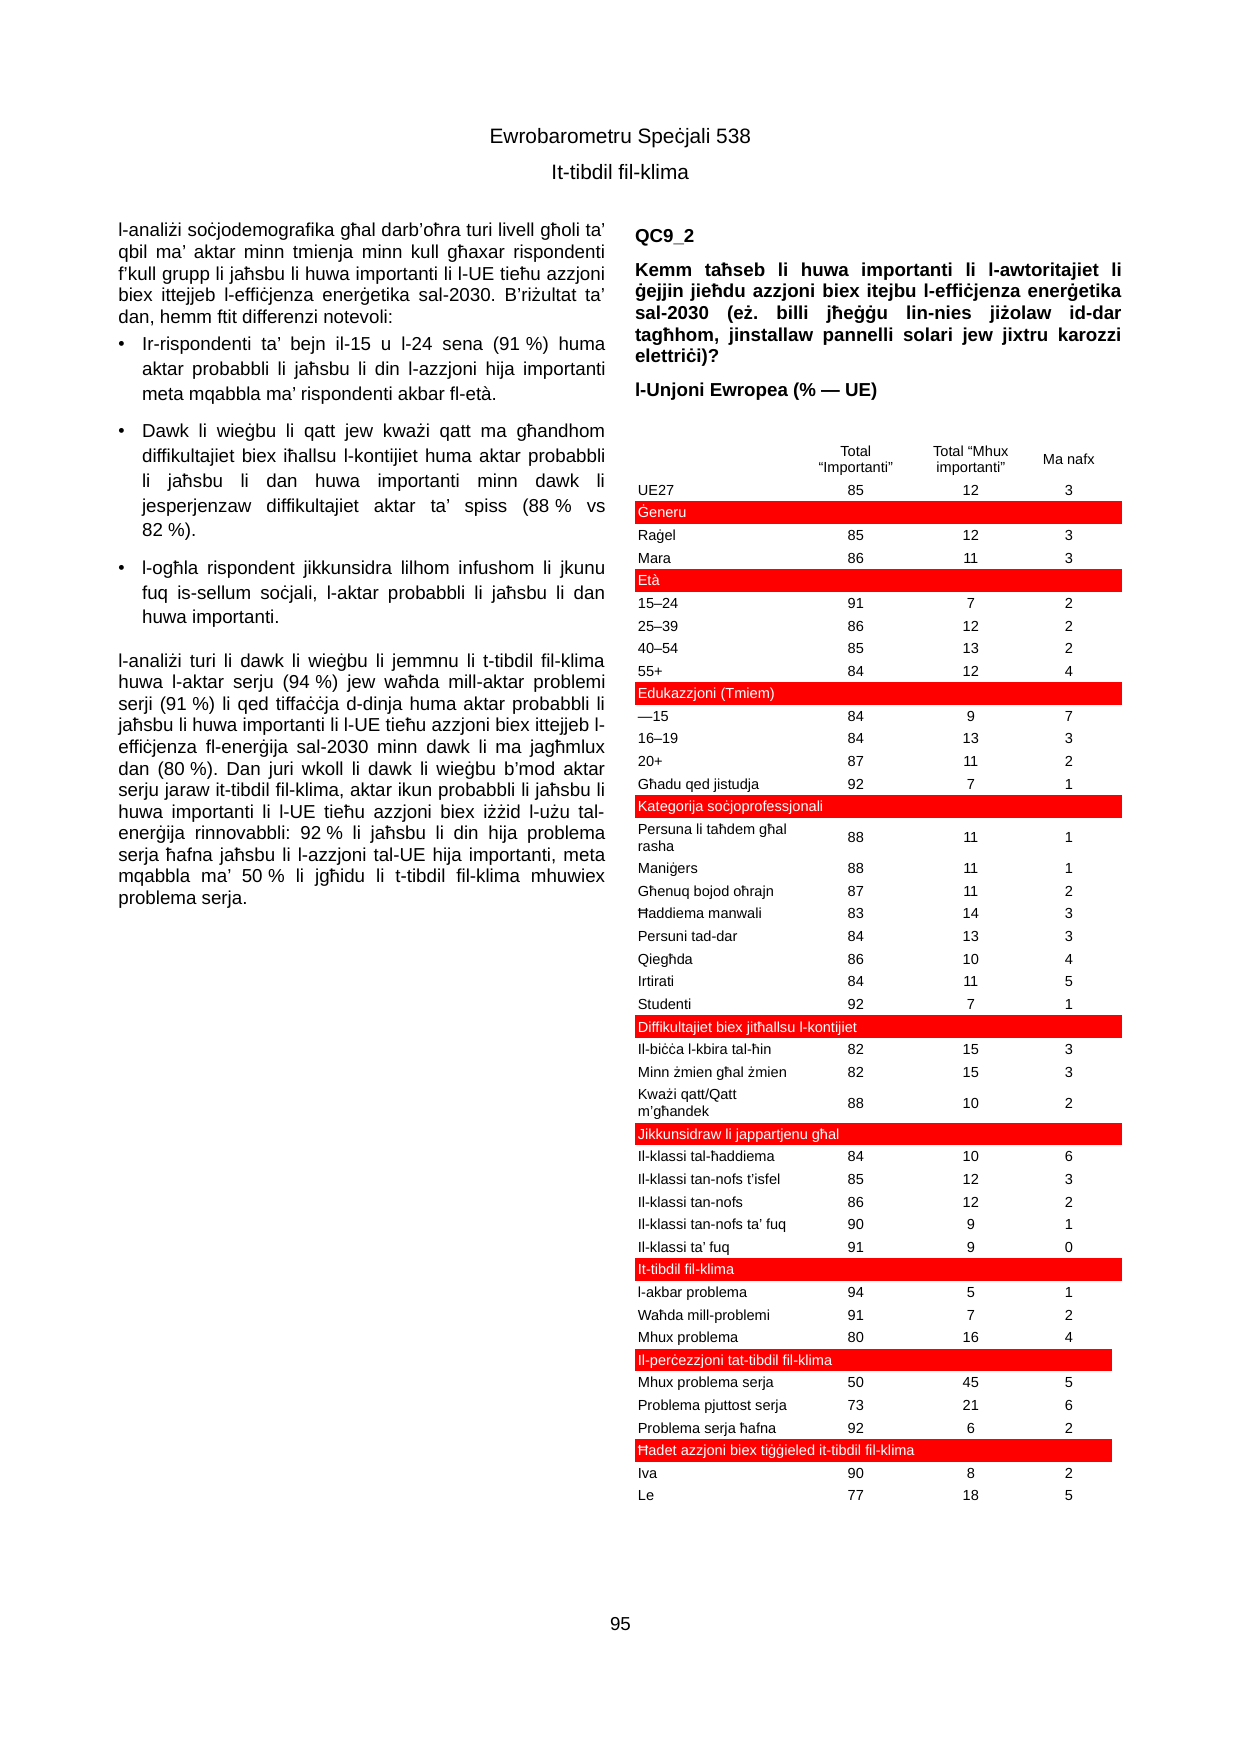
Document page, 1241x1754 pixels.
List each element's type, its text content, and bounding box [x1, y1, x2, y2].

table_cell 50 [799, 1371, 912, 1394]
table_cell Studenti [635, 993, 798, 1015]
table_header Ma nafx [1029, 439, 1108, 479]
table_cell Le [635, 1484, 798, 1507]
table_cell Il-klassi tan-nofs ta’ fuq [635, 1213, 798, 1236]
table_cell Il-klassi tan-nofs [635, 1190, 798, 1213]
text l-analiżi soċjodemografika għal darb’oħra turi livell għoli ta’ qbil ma’ aktar minn tmienja minn kull għaxar rispondenti f’kull grupp li jaħsbu li huwa importanti li l-UE tieħu azzjoni biex ittejjeb l-effiċjenza enerġetika sal-2030. B’riżultat ta’ dan, hemm ftit differenzi notevoli: [118, 219, 605, 327]
table_cell 1 [1029, 1281, 1108, 1303]
table_cell 12 [913, 1168, 1029, 1190]
table_cell 85 [799, 479, 912, 501]
text QC9_2 [635, 225, 1122, 247]
table_cell 2 [1029, 614, 1108, 637]
table_cell [1109, 1371, 1122, 1394]
table_cell 82 [799, 1061, 912, 1083]
table_cell 84 [799, 727, 912, 750]
table_cell Il-klassi tan-nofs t’isfel [635, 1168, 798, 1190]
table_cell [1109, 1190, 1122, 1213]
table_cell 1 [1029, 1213, 1108, 1236]
table_cell 2 [1029, 1416, 1108, 1439]
table_cell Mhux problema serja [635, 1371, 798, 1394]
table_cell 2 [1029, 1190, 1108, 1213]
table_cell [1109, 1484, 1122, 1507]
table_cell [1112, 1349, 1122, 1371]
table_cell 85 [799, 524, 912, 546]
table_cell [1109, 1168, 1122, 1190]
table_cell 11 [913, 970, 1029, 993]
table_cell Diffikultajiet biex jitħallsu l-kontijiet [635, 1015, 1122, 1038]
table_cell 20+ [635, 750, 798, 772]
table_cell [1109, 750, 1122, 772]
table_cell [1109, 727, 1122, 750]
table_cell [1109, 948, 1122, 970]
table_cell 6 [1029, 1394, 1108, 1416]
table_cell 91 [799, 592, 912, 614]
text l-Unjoni Ewropea (% — UE) [635, 378, 1122, 400]
table_cell 3 [1029, 1038, 1108, 1061]
table_cell 3 [1029, 727, 1108, 750]
table_cell [1109, 1061, 1122, 1083]
table_cell 94 [799, 1281, 912, 1303]
table_cell 85 [799, 1168, 912, 1190]
table_cell Minn żmien għal żmien [635, 1061, 798, 1083]
table_cell 12 [913, 660, 1029, 682]
table_cell 16 [913, 1326, 1029, 1348]
table_cell Qiegħda [635, 948, 798, 970]
table_cell [1109, 479, 1122, 501]
table_cell 10 [913, 1145, 1029, 1168]
table_cell 11 [913, 818, 1029, 857]
table_cell [1109, 970, 1122, 993]
table_cell [1109, 592, 1122, 614]
table_cell Il-perċezzjoni tat-tibdil fil-klima [635, 1349, 1112, 1371]
table_cell Età [635, 569, 1122, 592]
table_cell 2 [1029, 750, 1108, 772]
table_cell 1 [1029, 857, 1108, 880]
table_cell 1 [1029, 773, 1108, 795]
table_cell 3 [1029, 902, 1108, 925]
table_cell [1109, 818, 1122, 857]
table_cell 0 [1029, 1236, 1108, 1258]
table_cell 87 [799, 750, 912, 772]
table_cell 84 [799, 970, 912, 993]
table_cell [1109, 1083, 1122, 1122]
table_header Total “Importanti” [799, 439, 912, 479]
table_cell 1 [1029, 818, 1108, 857]
table_cell [1109, 857, 1122, 880]
table_cell 7 [913, 1303, 1029, 1326]
table_cell Maniġers [635, 857, 798, 880]
table_cell [1109, 637, 1122, 659]
table_cell [1109, 705, 1122, 727]
table_cell 15 [913, 1038, 1029, 1061]
table_cell Kategorija soċjoprofessjonali [635, 795, 1122, 818]
table_cell 87 [799, 880, 912, 902]
table_cell 16–19 [635, 727, 798, 750]
table_cell 9 [913, 705, 1029, 727]
table_cell 84 [799, 660, 912, 682]
table_cell 2 [1029, 1303, 1108, 1326]
table_cell [1109, 773, 1122, 795]
table_cell 85 [799, 637, 912, 659]
table_cell 11 [913, 546, 1029, 569]
table_cell 12 [913, 1190, 1029, 1213]
table_cell 6 [913, 1416, 1029, 1439]
table_cell [1109, 902, 1122, 925]
table_cell 88 [799, 818, 912, 857]
table_cell 11 [913, 750, 1029, 772]
table_cell 7 [913, 592, 1029, 614]
table_cell Għenuq bojod oħrajn [635, 880, 798, 902]
text l-analiżi turi li dawk li wieġbu li jemmnu li t-tibdil fil-klima huwa l-aktar serju (94 %) jew waħda mill-aktar problemi serji (91 %) li qed tiffaċċja d-dinja huma aktar probabbli li jaħsbu li huwa importanti li l-UE tieħu azzjoni biex ittejjeb l-effiċjenza fl-enerġija sal-2030 minn dawk li ma jagħmlux dan (80 %). Dan juri wkoll li dawk li wieġbu b’mod aktar serju jaraw it-tibdil fil-klima, aktar ikun probabbli li jaħsbu li huwa importanti li l-UE tieħu azzjoni biex iżżid l-użu tal-enerġija rinnovabbli: 92 % li jaħsbu li din hija problema serja ħafna jaħsbu li l-azzjoni tal-UE hija importanti, meta mqabbla ma’ 50 % li jgħidu li t-tibdil fil-klima mhuwiex problema serja. [118, 649, 605, 908]
table_cell 25–39 [635, 614, 798, 637]
table_cell 3 [1029, 1168, 1108, 1190]
table_cell Il-biċċa l-kbira tal-ħin [635, 1038, 798, 1061]
table_cell [1109, 1462, 1122, 1484]
table_cell 82 [799, 1038, 912, 1061]
table_cell [1109, 546, 1122, 569]
table_cell 1 [1029, 993, 1108, 1015]
table_cell [1109, 1394, 1122, 1416]
table_cell 5 [1029, 1371, 1108, 1394]
table_cell 12 [913, 479, 1029, 501]
table_cell 86 [799, 948, 912, 970]
table_cell 5 [1029, 970, 1108, 993]
table_cell Irtirati [635, 970, 798, 993]
table_cell 10 [913, 1083, 1029, 1122]
table_cell 80 [799, 1326, 912, 1348]
table_cell 2 [1029, 880, 1108, 902]
table_cell 45 [913, 1371, 1029, 1394]
table_cell Il-klassi tal-ħaddiema [635, 1145, 798, 1168]
table_cell 40–54 [635, 637, 798, 659]
table_cell Raġel [635, 524, 798, 546]
table_cell 5 [1029, 1484, 1108, 1507]
table_cell [1109, 1038, 1122, 1061]
table_cell It-tibdil fil-klima [635, 1258, 1122, 1281]
table_cell 9 [913, 1213, 1029, 1236]
table_cell 3 [1029, 925, 1108, 947]
table_cell 86 [799, 614, 912, 637]
table_cell Kważi qatt/Qatt m’għandek [635, 1083, 798, 1122]
table_cell 3 [1029, 479, 1108, 501]
table_cell [1109, 925, 1122, 947]
table_cell [1109, 1303, 1122, 1326]
table_cell 15–24 [635, 592, 798, 614]
table_cell 92 [799, 993, 912, 1015]
table_cell Iva [635, 1462, 798, 1484]
table_cell [1109, 880, 1122, 902]
table_cell [1109, 1213, 1122, 1236]
table_cell 92 [799, 773, 912, 795]
table_cell [1109, 524, 1122, 546]
table_cell Mhux problema [635, 1326, 798, 1348]
table_cell 90 [799, 1462, 912, 1484]
table_cell 7 [913, 993, 1029, 1015]
table_cell [1109, 1236, 1122, 1258]
table_cell 86 [799, 1190, 912, 1213]
table_cell 10 [913, 948, 1029, 970]
table_cell [1109, 1416, 1122, 1439]
table_cell 55+ [635, 660, 798, 682]
table_cell 5 [913, 1281, 1029, 1303]
table_cell Ġeneru [635, 501, 1122, 524]
list Ir-rispondenti ta’ bejn il-15 u l-24 sena (91 %) huma aktar probabbli li jaħsbu li din l-azzjoni hija importanti meta mqabbla ma’ rispondenti akbar fl-età. [118, 333, 605, 404]
table_cell [1109, 1326, 1122, 1348]
table_cell 84 [799, 925, 912, 947]
table_cell 3 [1029, 1061, 1108, 1083]
table_cell —15 [635, 705, 798, 727]
list Dawk li wieġbu li qatt jew kważi qatt ma għandhom diffikultajiet biex iħallsu l-kontijiet huma aktar probabbli li jaħsbu li dan huwa importanti minn dawk li jesperjenzaw diffikultajiet aktar ta’ spiss (88 % vs 82 %). [118, 420, 605, 541]
table_cell 91 [799, 1236, 912, 1258]
table_cell 91 [799, 1303, 912, 1326]
table_cell 83 [799, 902, 912, 925]
table_cell 7 [913, 773, 1029, 795]
table_cell 13 [913, 727, 1029, 750]
table_cell 18 [913, 1484, 1029, 1507]
table_cell 12 [913, 524, 1029, 546]
table_cell Edukazzjoni (Tmiem) [635, 682, 1122, 705]
table_cell 4 [1029, 948, 1108, 970]
table_cell [1109, 1281, 1122, 1303]
table_cell Ħadet azzjoni biex tiġġieled it-tibdil fil-klima [635, 1439, 1112, 1462]
table_cell Problema pjuttost serja [635, 1394, 798, 1416]
table_cell 73 [799, 1394, 912, 1416]
table_cell 9 [913, 1236, 1029, 1258]
table_cell Ħaddiema manwali [635, 902, 798, 925]
table_cell 13 [913, 925, 1029, 947]
table_cell Il-klassi ta’ fuq [635, 1236, 798, 1258]
table_header Total “Mhux importanti” [913, 439, 1029, 479]
table_cell Persuna li taħdem għal rasha [635, 818, 798, 857]
table_cell 14 [913, 902, 1029, 925]
table_cell 4 [1029, 660, 1108, 682]
table_cell 11 [913, 880, 1029, 902]
table_cell 88 [799, 1083, 912, 1122]
table_cell 86 [799, 546, 912, 569]
table_cell 2 [1029, 1083, 1108, 1122]
table_cell [1109, 993, 1122, 1015]
table_cell 6 [1029, 1145, 1108, 1168]
table_cell [1109, 614, 1122, 637]
table_cell 84 [799, 705, 912, 727]
table_cell Waħda mill-problemi [635, 1303, 798, 1326]
text Kemm taħseb li huwa importanti li l-awtoritajiet li ġejjin jieħdu azzjoni biex itejbu l-effiċjenza enerġetika sal-2030 (eż. billi jħeġġu lin-nies jiżolaw id-dar tagħhom, jinstallaw pannelli solari jew jixtru karozzi elettriċi)? [635, 259, 1122, 366]
table_cell [1109, 1145, 1122, 1168]
table_cell 2 [1029, 637, 1108, 659]
table_cell 92 [799, 1416, 912, 1439]
table_cell 77 [799, 1484, 912, 1507]
table_cell 3 [1029, 524, 1108, 546]
list l-ogħla rispondent jikkunsidra lilhom infushom li jkunu fuq is-sellum soċjali, l-aktar probabbli li jaħsbu li dan huwa importanti. [118, 557, 605, 628]
table_header [1109, 439, 1122, 479]
table_cell Persuni tad-dar [635, 925, 798, 947]
table_cell [1112, 1439, 1122, 1462]
table_cell 8 [913, 1462, 1029, 1484]
table_cell 12 [913, 614, 1029, 637]
table_cell 7 [1029, 705, 1108, 727]
table_cell 15 [913, 1061, 1029, 1083]
table_cell 13 [913, 637, 1029, 659]
table_cell 2 [1029, 592, 1108, 614]
table_cell [1109, 660, 1122, 682]
table_cell 88 [799, 857, 912, 880]
table_cell UE27 [635, 479, 798, 501]
table_cell Jikkunsidraw li jappartjenu għal [635, 1123, 1122, 1145]
table_cell 2 [1029, 1462, 1108, 1484]
table_cell 3 [1029, 546, 1108, 569]
table_cell 11 [913, 857, 1029, 880]
table_cell Mara [635, 546, 798, 569]
table_cell l-akbar problema [635, 1281, 798, 1303]
table_cell 84 [799, 1145, 912, 1168]
table_cell 90 [799, 1213, 912, 1236]
table_cell 21 [913, 1394, 1029, 1416]
table_cell 4 [1029, 1326, 1108, 1348]
table_cell Problema serja ħafna [635, 1416, 798, 1439]
table_cell Għadu qed jistudja [635, 773, 798, 795]
table_header [635, 439, 798, 479]
